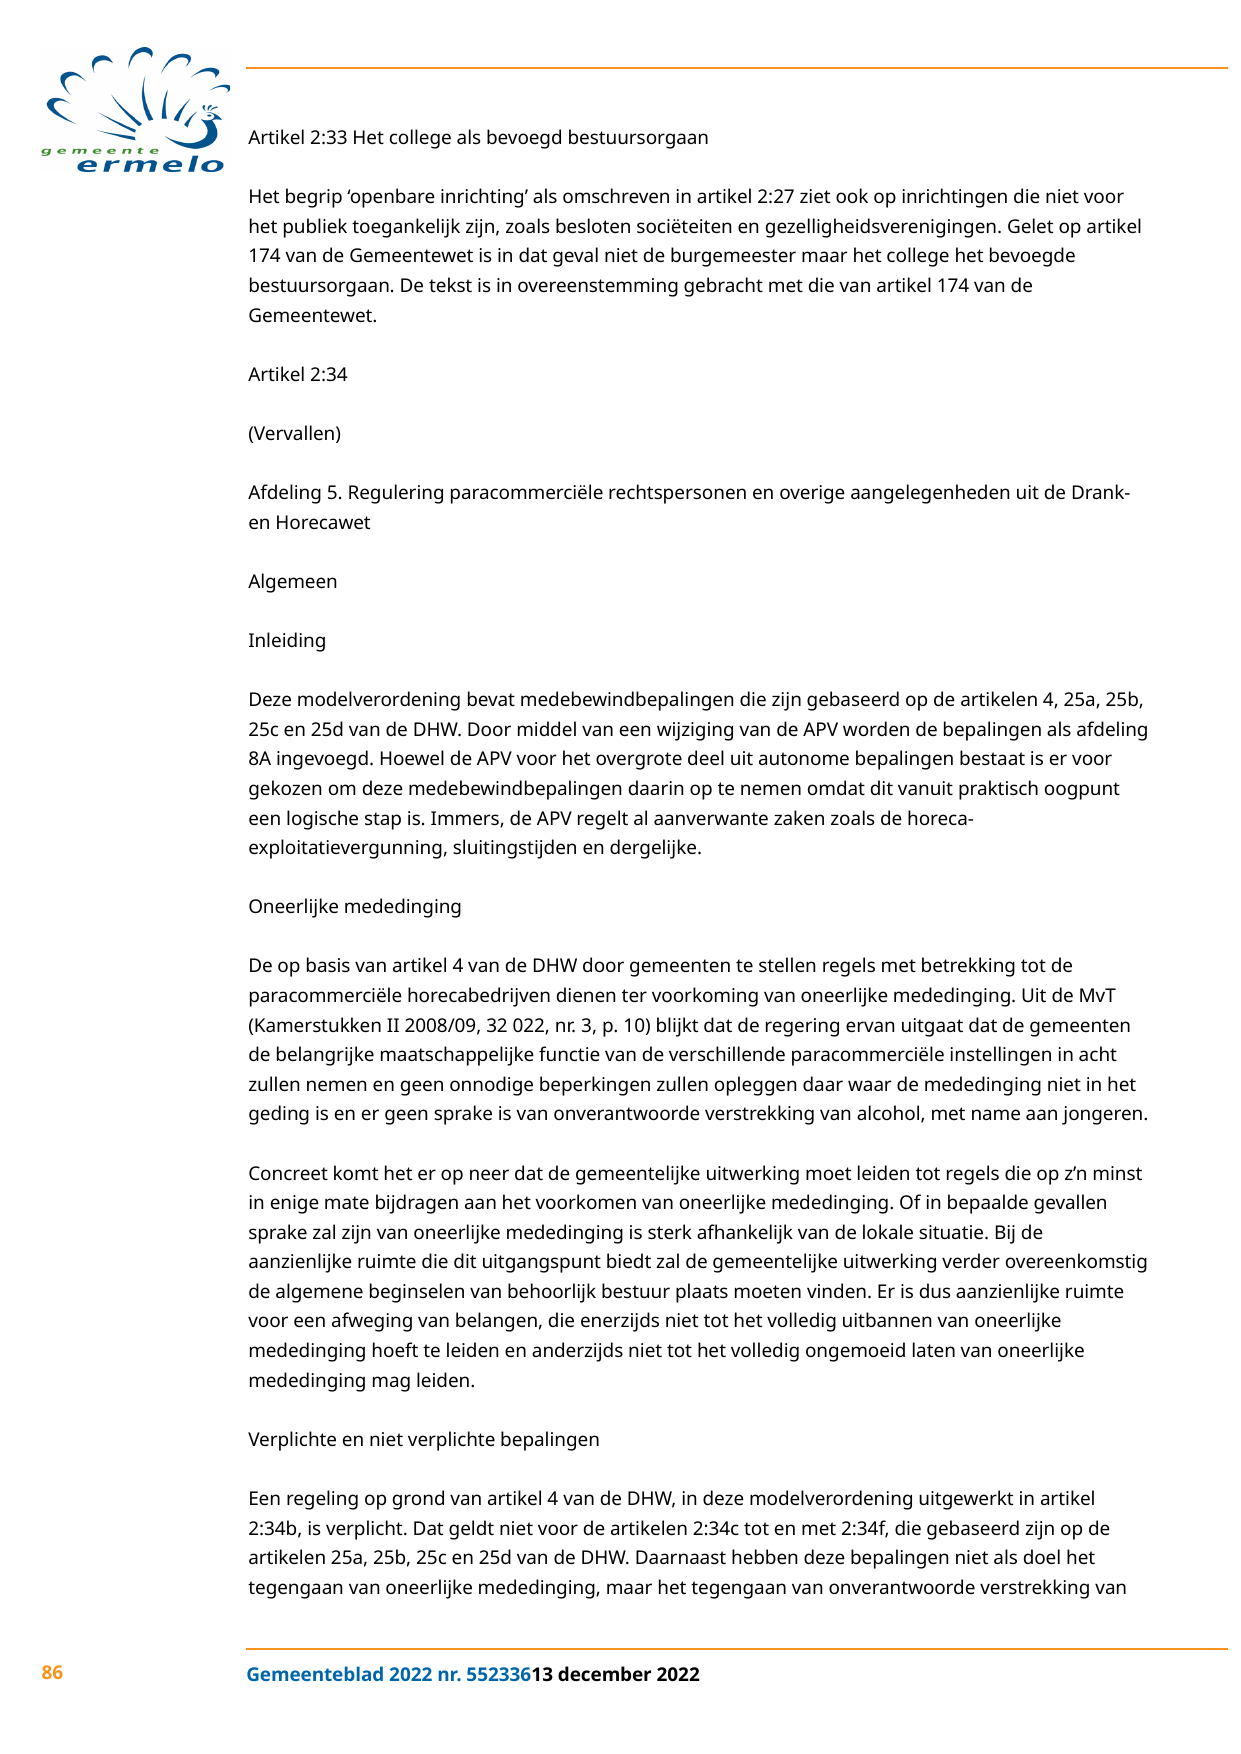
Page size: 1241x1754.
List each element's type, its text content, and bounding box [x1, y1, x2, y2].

text Verplichte en niet verplichte bepalingen [248, 1426, 1152, 1452]
picture [41, 47, 231, 172]
text (Vervallen) [248, 420, 1152, 446]
text Algemeen [248, 568, 1152, 594]
text Het begrip ‘openbare inrichting’ als omschreven in artikel 2:27 ziet ook op inrichtingen die niet voor het publiek toegankelijk zijn, zoals besloten sociëteiten en gezelligheidsverenigingen. Gelet op artikel 174 van de Gemeentewet is in dat geval niet de burgemeester maar het college het bevoegde bestuursorgaan. De tekst is in overeenstemming gebracht met die van artikel 174 van de Gemeentewet. [248, 183, 1152, 328]
text Inleiding [248, 627, 1152, 653]
text Afdeling 5. Regulering paracommerciële rechtspersonen en overige aangelegenheden uit de Drank- en Horecawet [248, 479, 1152, 535]
text De op basis van artikel 4 van de DHW door gemeenten te stellen regels met betrekking tot de paracommerciële horecabedrijven dienen ter voorkoming van oneerlijke mededinging. Uit de MvT (Kamerstukken II 2008/09, 32 022, nr. 3, p. 10) blijkt dat de regering ervan uitgaat dat de gemeenten de belangrijke maatschappelijke functie van de verschillende paracommerciële instellingen in acht zullen nemen en geen onnodige beperkingen zullen opleggen daar waar de mededinging niet in het geding is en er geen sprake is van onverantwoorde verstrekking van alcohol, met name aan jongeren. [248, 953, 1152, 1126]
text Deze modelverordening bevat medebewindbepalingen die zijn gebaseerd op de artikelen 4, 25a, 25b, 25c en 25d van de DHW. Door middel van een wijziging van de APV worden de bepalingen als afdeling 8A ingevoegd. Hoewel de APV voor het overgrote deel uit autonome bepalingen bestaat is er voor gekozen om deze medebewindbepalingen daarin op te nemen omdat dit vanuit praktisch oogpunt een logische stap is. Immers, de APV regelt al aanverwante zaken zoals de horeca-exploitatievergunning, sluitingstijden en dergelijke. [248, 686, 1152, 860]
text Concreet komt het er op neer dat de gemeentelijke uitwerking moet leiden tot regels die op z’n minst in enige mate bijdragen aan het voorkomen van oneerlijke mededinging. Of in bepaalde gevallen sprake zal zijn van oneerlijke mededinging is sterk afhankelijk van de lokale situatie. Bij de aanzienlijke ruimte die dit uitgangspunt biedt zal de gemeentelijke uitwerking verder overeenkomstig de algemene beginselen van behoorlijk bestuur plaats moeten vinden. Er is dus aanzienlijke ruimte voor een afweging van belangen, die enerzijds niet tot het volledig uitbannen van oneerlijke mededinging hoeft te leiden en anderzijds niet tot het volledig ongemoeid laten van oneerlijke mededinging mag leiden. [248, 1160, 1152, 1393]
text Artikel 2:34 [248, 361, 1152, 387]
text Oneerlijke mededinging [248, 893, 1152, 919]
text Een regeling op grond van artikel 4 van de DHW, in deze modelverordening uitgewerkt in artikel 2:34b, is verplicht. Dat geldt niet voor de artikelen 2:34c tot en met 2:34f, die gebaseerd zijn op de artikelen 25a, 25b, 25c en 25d van de DHW. Daarnaast hebben deze bepalingen niet als doel het tegengaan van oneerlijke mededinging, maar het tegengaan van onverantwoorde verstrekking van [248, 1485, 1152, 1600]
text Artikel 2:33 Het college als bevoegd bestuursorgaan [248, 124, 1152, 150]
